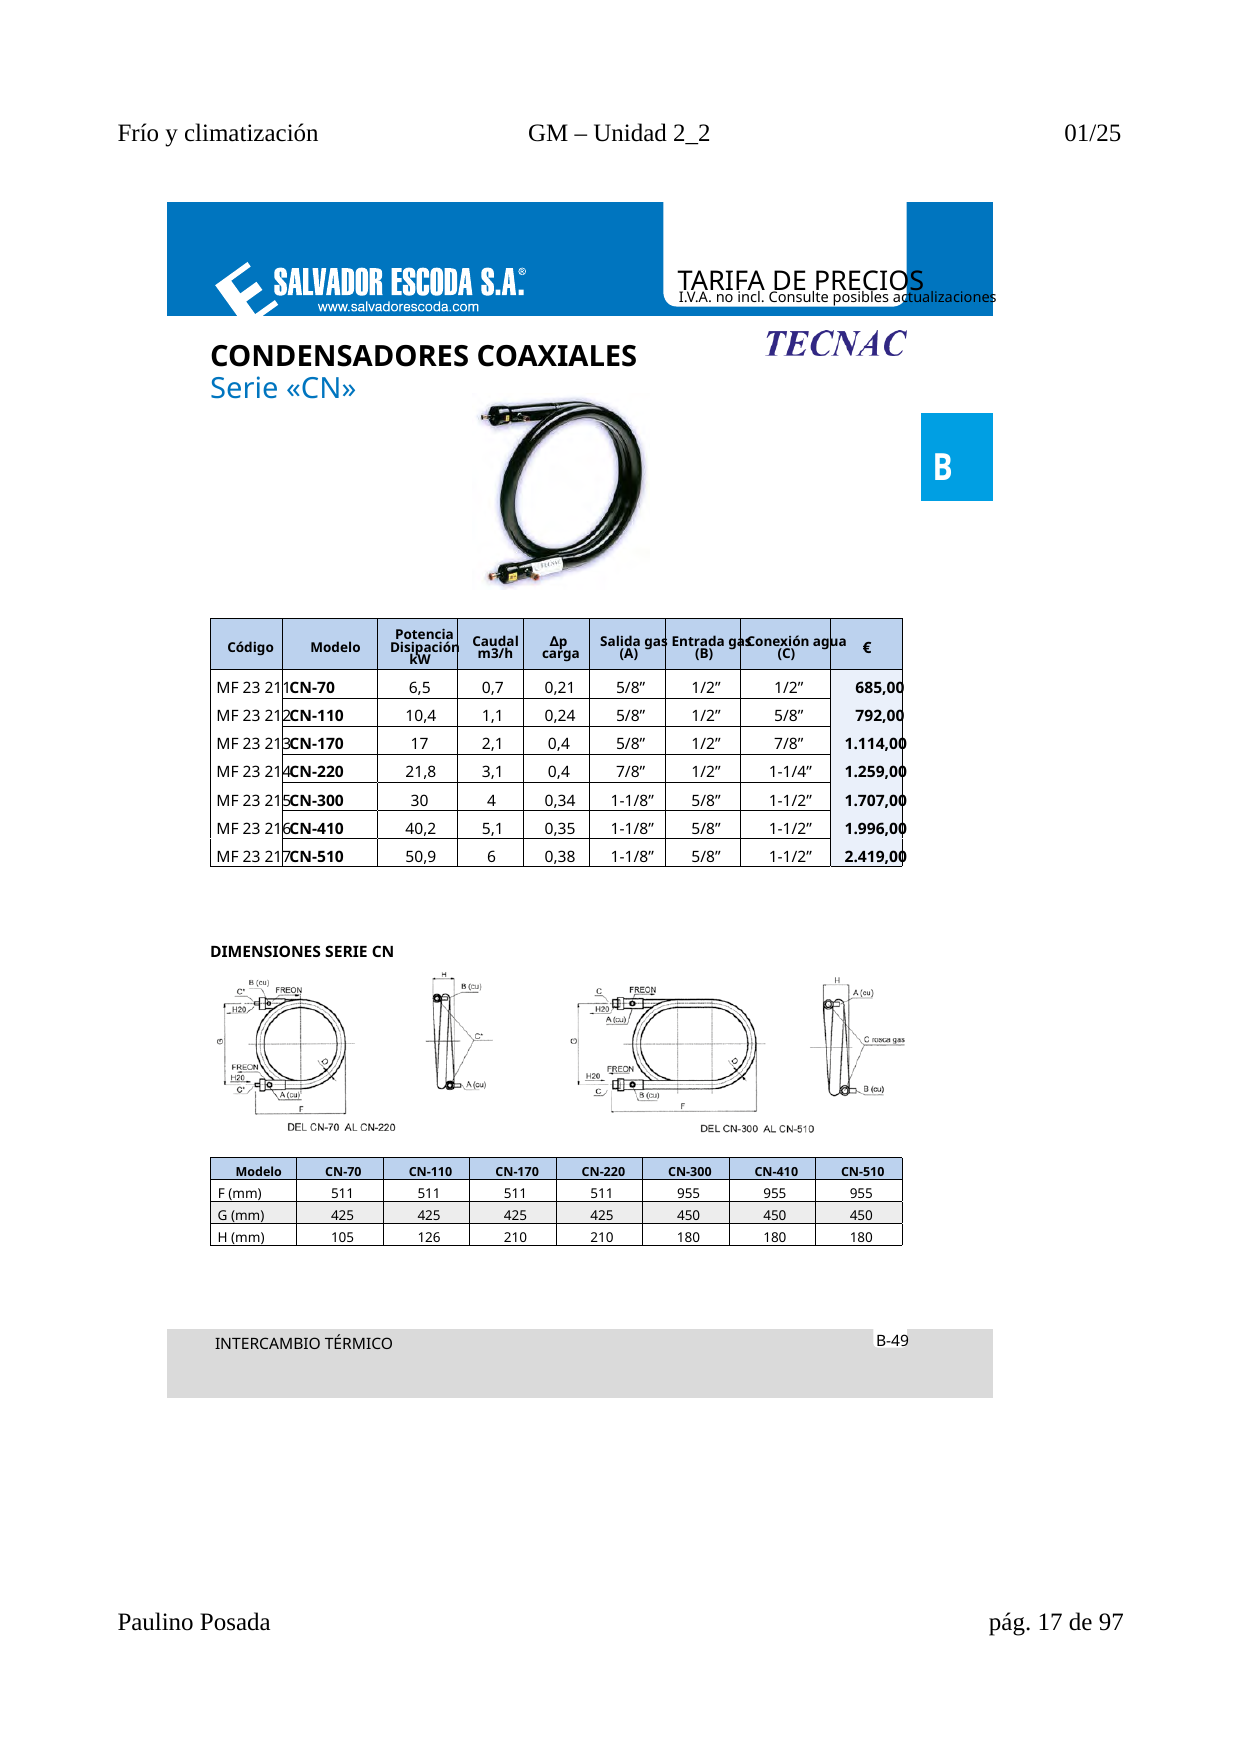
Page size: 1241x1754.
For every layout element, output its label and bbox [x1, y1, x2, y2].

picture [214, 968, 907, 1135]
picture [765, 330, 907, 356]
picture [472, 393, 650, 590]
